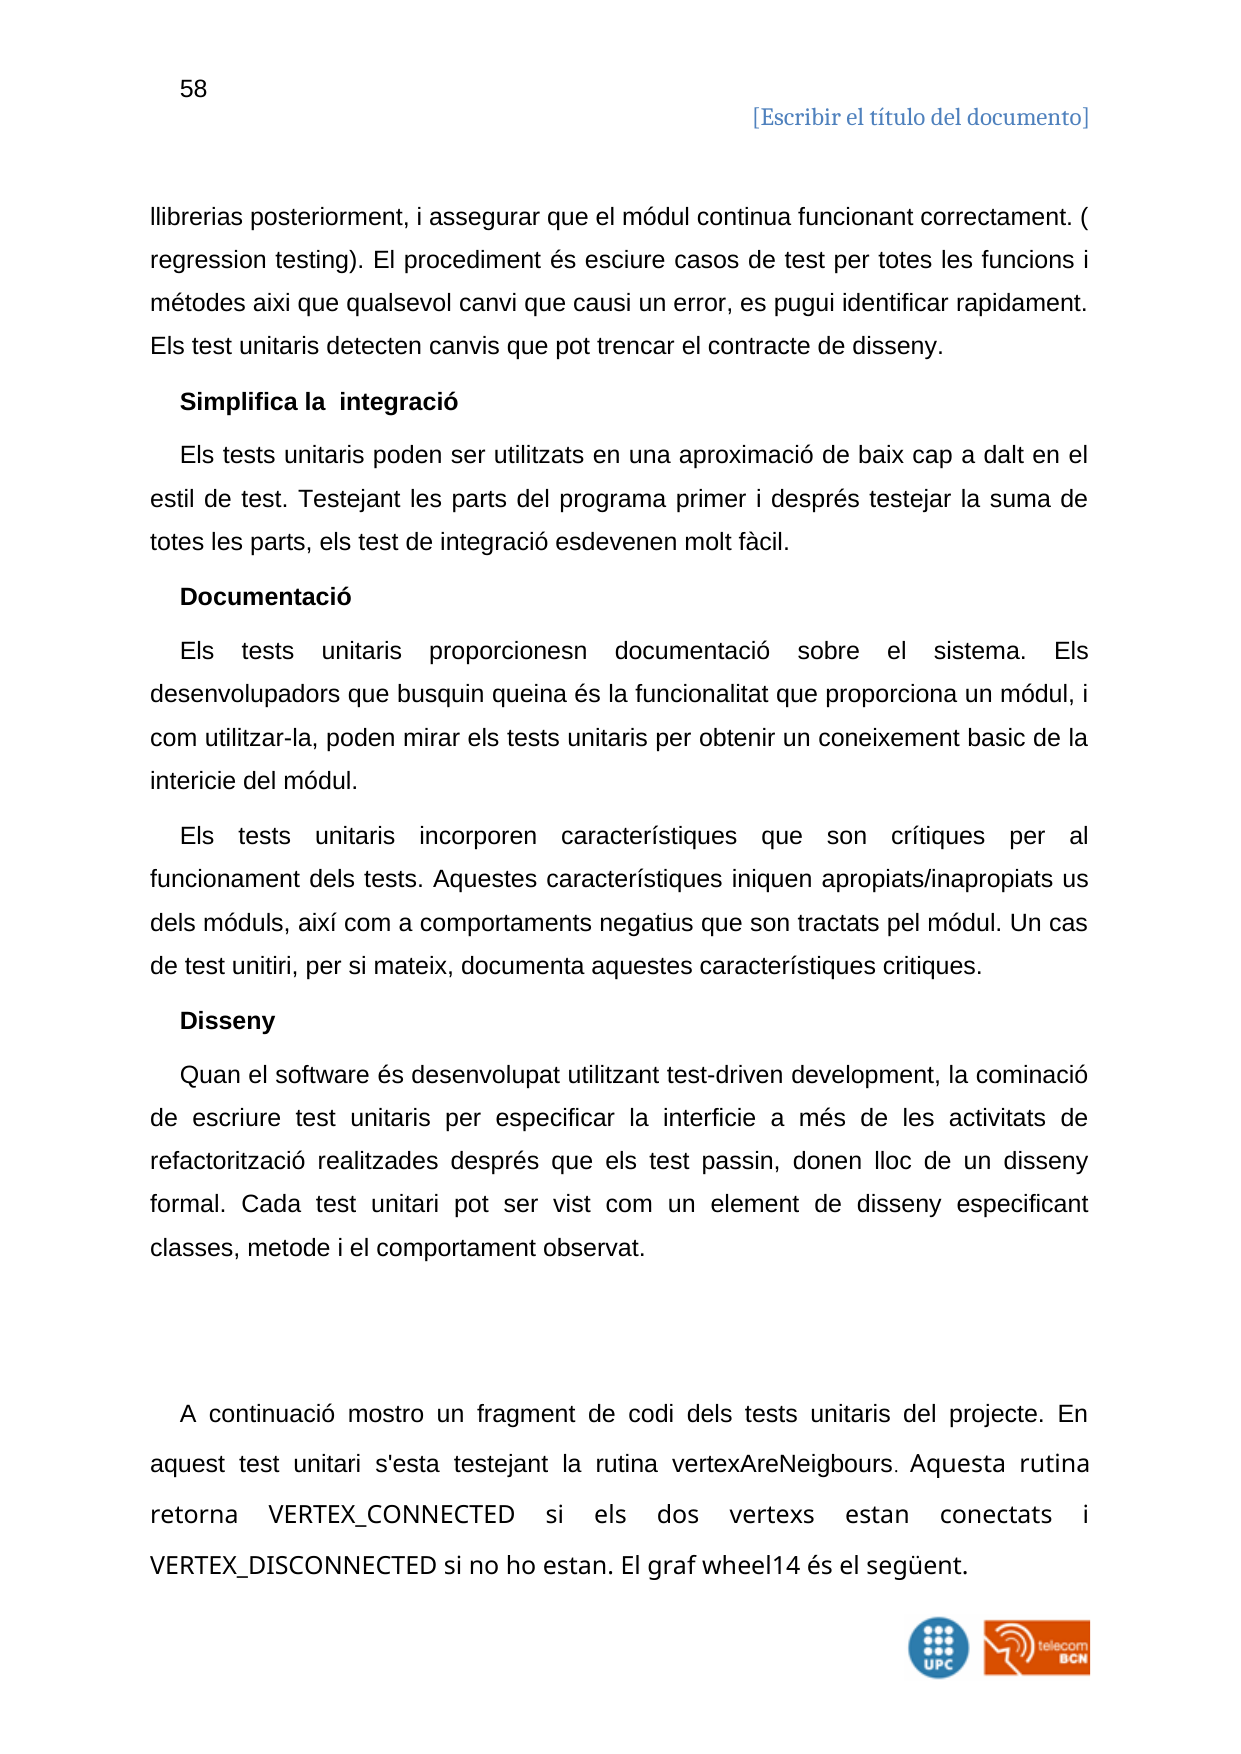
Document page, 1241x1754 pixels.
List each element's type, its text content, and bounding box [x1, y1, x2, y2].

text Disseny [150, 1006, 1090, 1035]
text Documentació [150, 582, 1090, 611]
picture [904, 1614, 1091, 1681]
text Simplifica la integració [150, 387, 1090, 415]
text Els tests unitaris proporcionesn documentació sobre el sistema. Els desenvolupadors que busquin queina és la funcionalitat que proporciona un módul, i com utilitzar-la, poden mirar els tests unitaris per obtenir un coneixement basic de la intericie del módul. [150, 636, 1090, 794]
text Els tests unitaris incorporen característiques que son crítiques per al funcionament dels tests. Aquestes característiques iniquen apropiats/inapropiats us dels móduls, així com a comportaments negatius que son tractats pel módul. Un cas de test unitiri, per si mateix, documenta aquestes característiques critiques. [150, 821, 1090, 979]
text Els tests unitaris poden ser utilitzats en una aproximació de baix cap a dalt en el estil de test. Testejant les parts del programa primer i després testejar la suma de totes les parts, els test de integració esdevenen molt fàcil. [150, 441, 1090, 556]
text llibrerias posteriorment, i assegurar que el módul continua funcionant correctament. ( regression testing). El procediment és esciure casos de test per totes les funcions i métodes aixi que qualsevol canvi que causi un error, es pugui identificar rapidament. Els test unitaris detecten canvis que pot trencar el contracte de disseny. [150, 202, 1090, 360]
text A continuació mostro un fragment de codi dels tests unitaris del projecte. En aquest test unitari s'esta testejant la rutina vertexAreNeigbours. Aquesta rutina retorna VERTEX_CONNECTED si els dos vertexs estan conectats i VERTEX_DISCONNECTED si no ho estan. El graf wheel14 és el següent. [150, 1399, 1090, 1581]
text Quan el software és desenvolupat utilitzant test-driven development, la cominació de escriure test unitaris per especificar la interficie a més de les activitats de refactorització realitzades després que els test passin, donen lloc de un disseny formal. Cada test unitari pot ser vist com un element de disseny especificant classes, metode i el comportament observat. [150, 1060, 1090, 1261]
